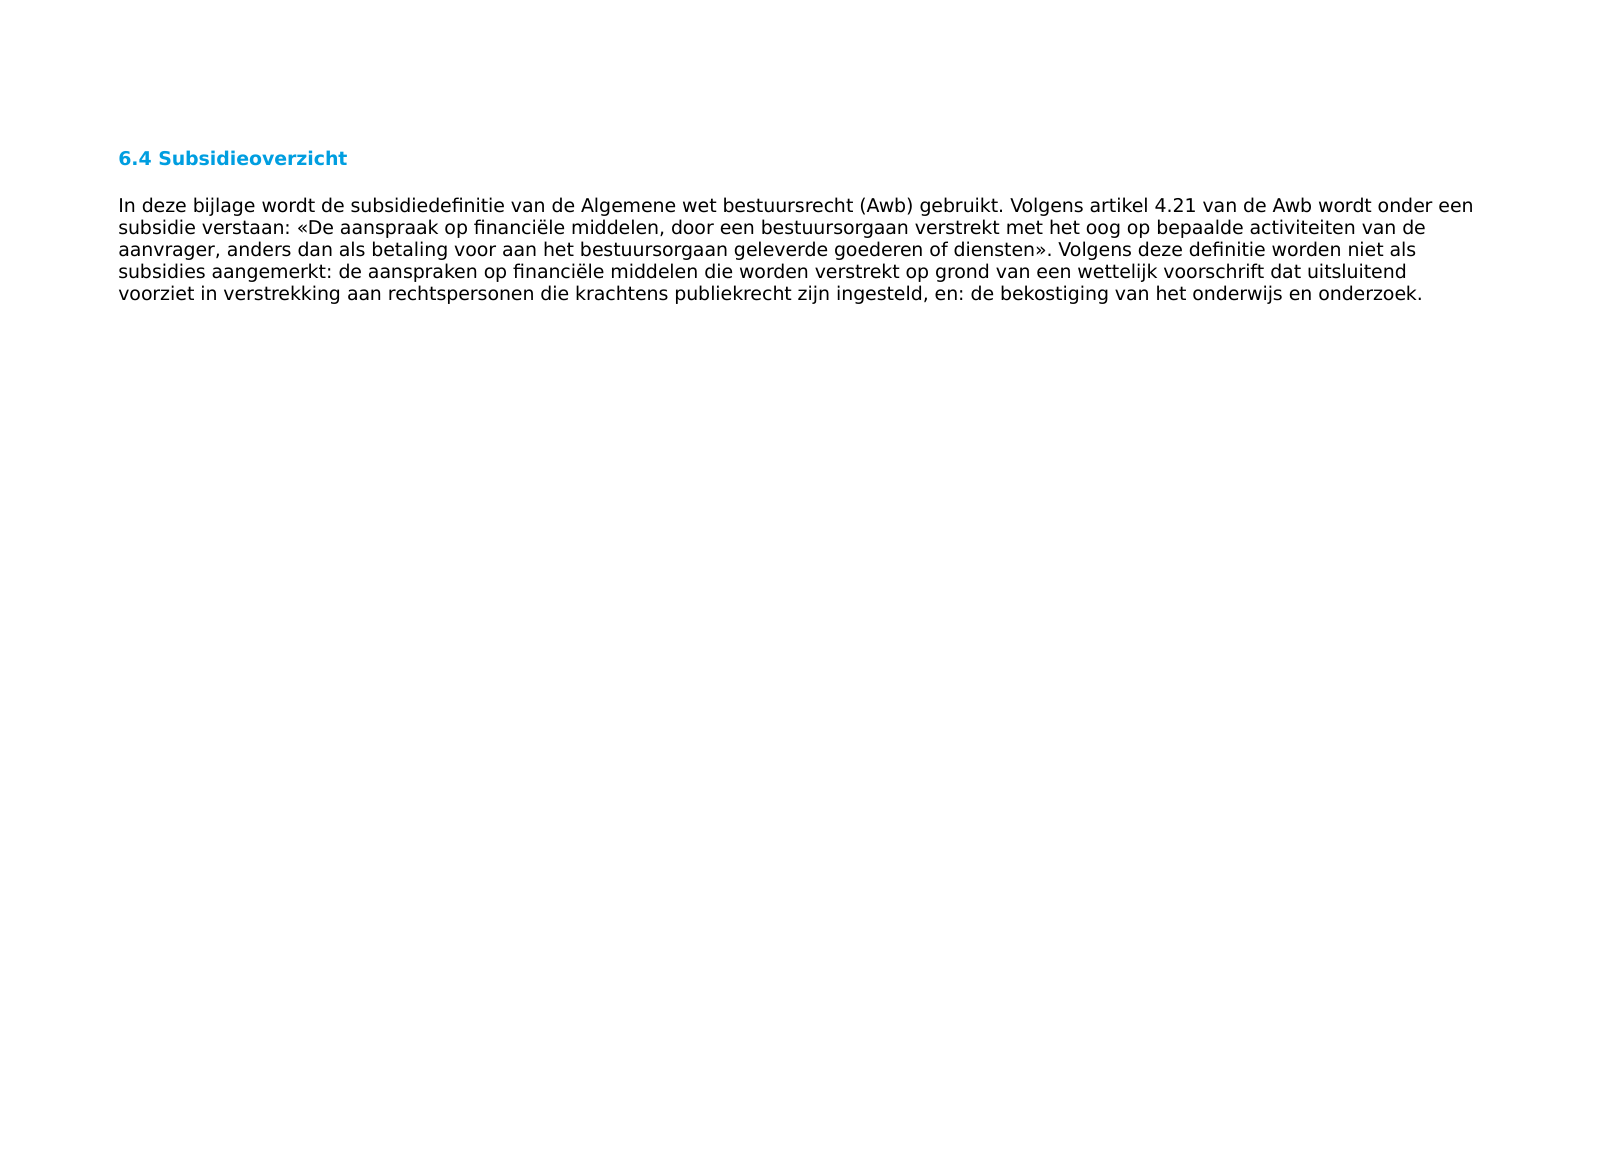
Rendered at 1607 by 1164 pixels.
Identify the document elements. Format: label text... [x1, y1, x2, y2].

text In deze bijlage wordt de subsidiedefinitie van de Algemene wet bestuursrecht (Awb) gebruikt. Volgens artikel 4.21 van de Awb wordt onder een subsidie verstaan: «De aanspraak op financiële middelen, door een bestuursorgaan verstrekt met het oog op bepaalde activiteiten van de aanvrager, anders dan als betaling voor aan het bestuursorgaan geleverde goederen of diensten». Volgens deze definitie worden niet als subsidies aangemerkt: de aanspraken op financiële middelen die worden verstrekt op grond van een wettelijk voorschrift dat uitsluitend voorziet in verstrekking aan rechtspersonen die krachtens publiekrecht zijn ingesteld, en: de bekostiging van het onderwijs en onderzoek. [118, 195, 1488, 305]
subtitle 6.4 Subsidieoverzicht [118, 148, 1488, 170]
